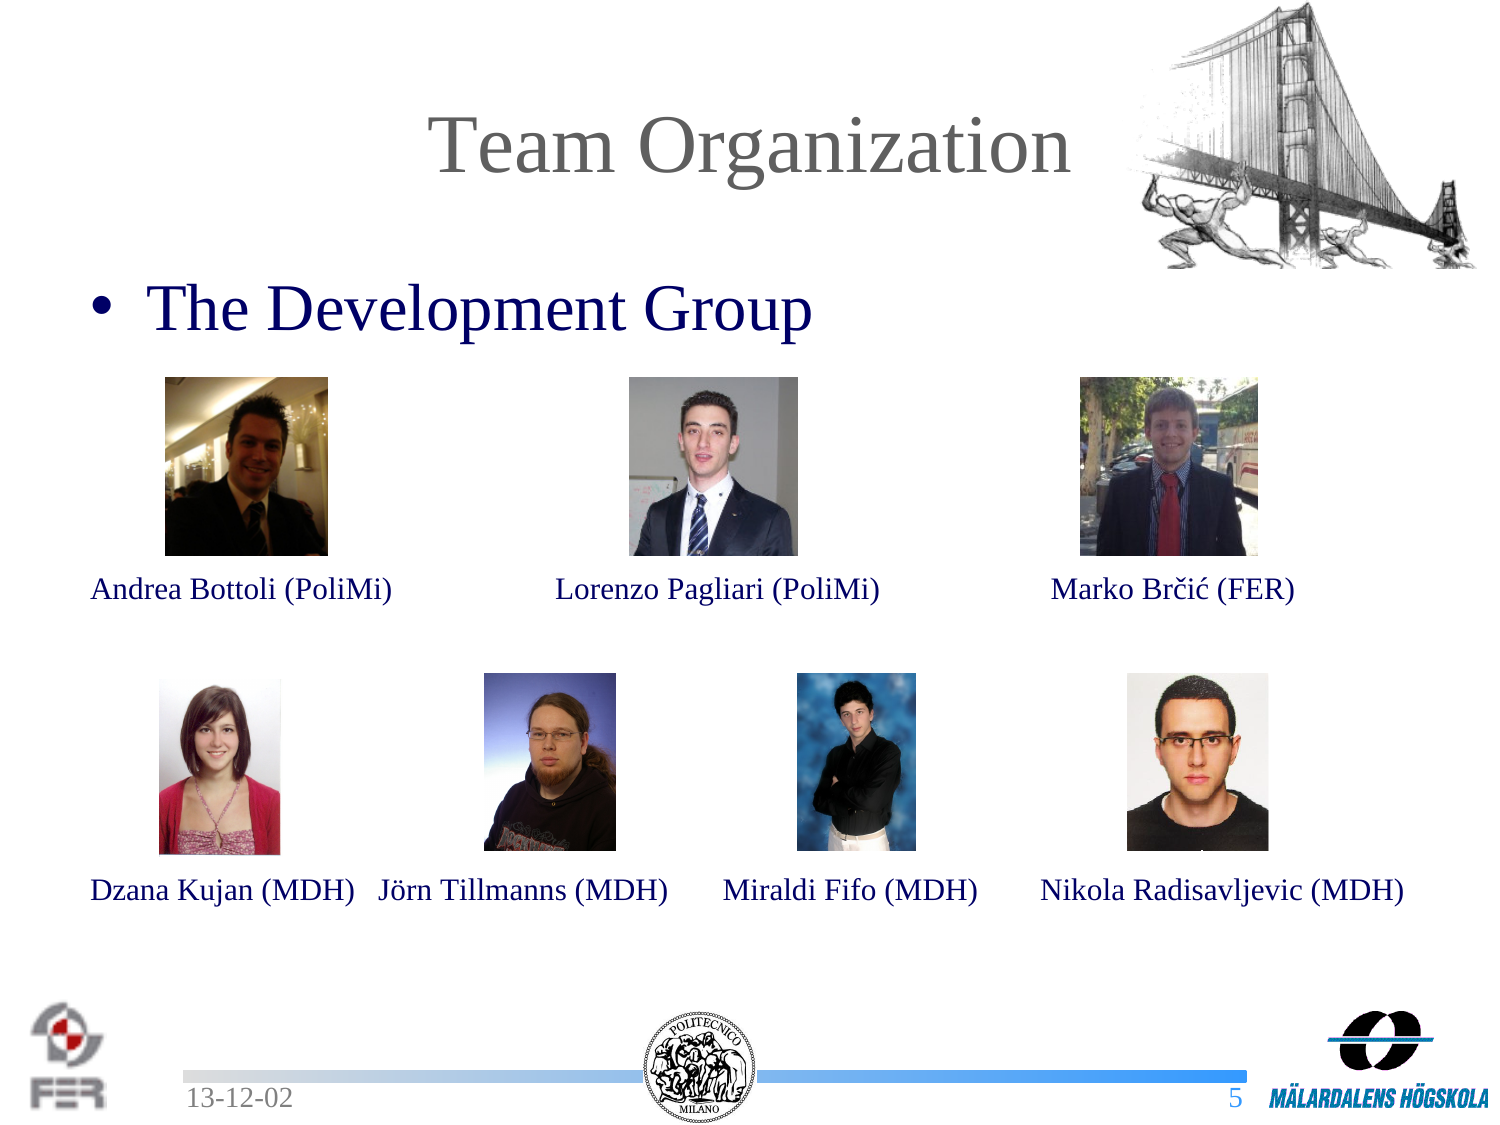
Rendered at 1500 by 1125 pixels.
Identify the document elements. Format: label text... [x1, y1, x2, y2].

picture [1454, 1091, 1459, 1108]
picture [643, 1011, 757, 1123]
text_box 13-12-02 [171, 1070, 396, 1114]
title Team Organization [75, 45, 1122, 233]
picture [1269, 1011, 1488, 1108]
picture [29, 987, 107, 1125]
text_box [1186, 1070, 1258, 1114]
picture [1122, 0, 1477, 269]
picture [1435, 1096, 1441, 1104]
list The Development Group Andrea Bottoli (PoliMi) Lorenzo Pagliari (PoliMi) Marko Brčić (FER) Dzana Kujan (MDH) Jörn Tillmanns (MDH) Miraldi Fifo (MDH) Nikola Radisavljevic (MDH) [75, 256, 1426, 1000]
picture [1368, 1093, 1374, 1104]
